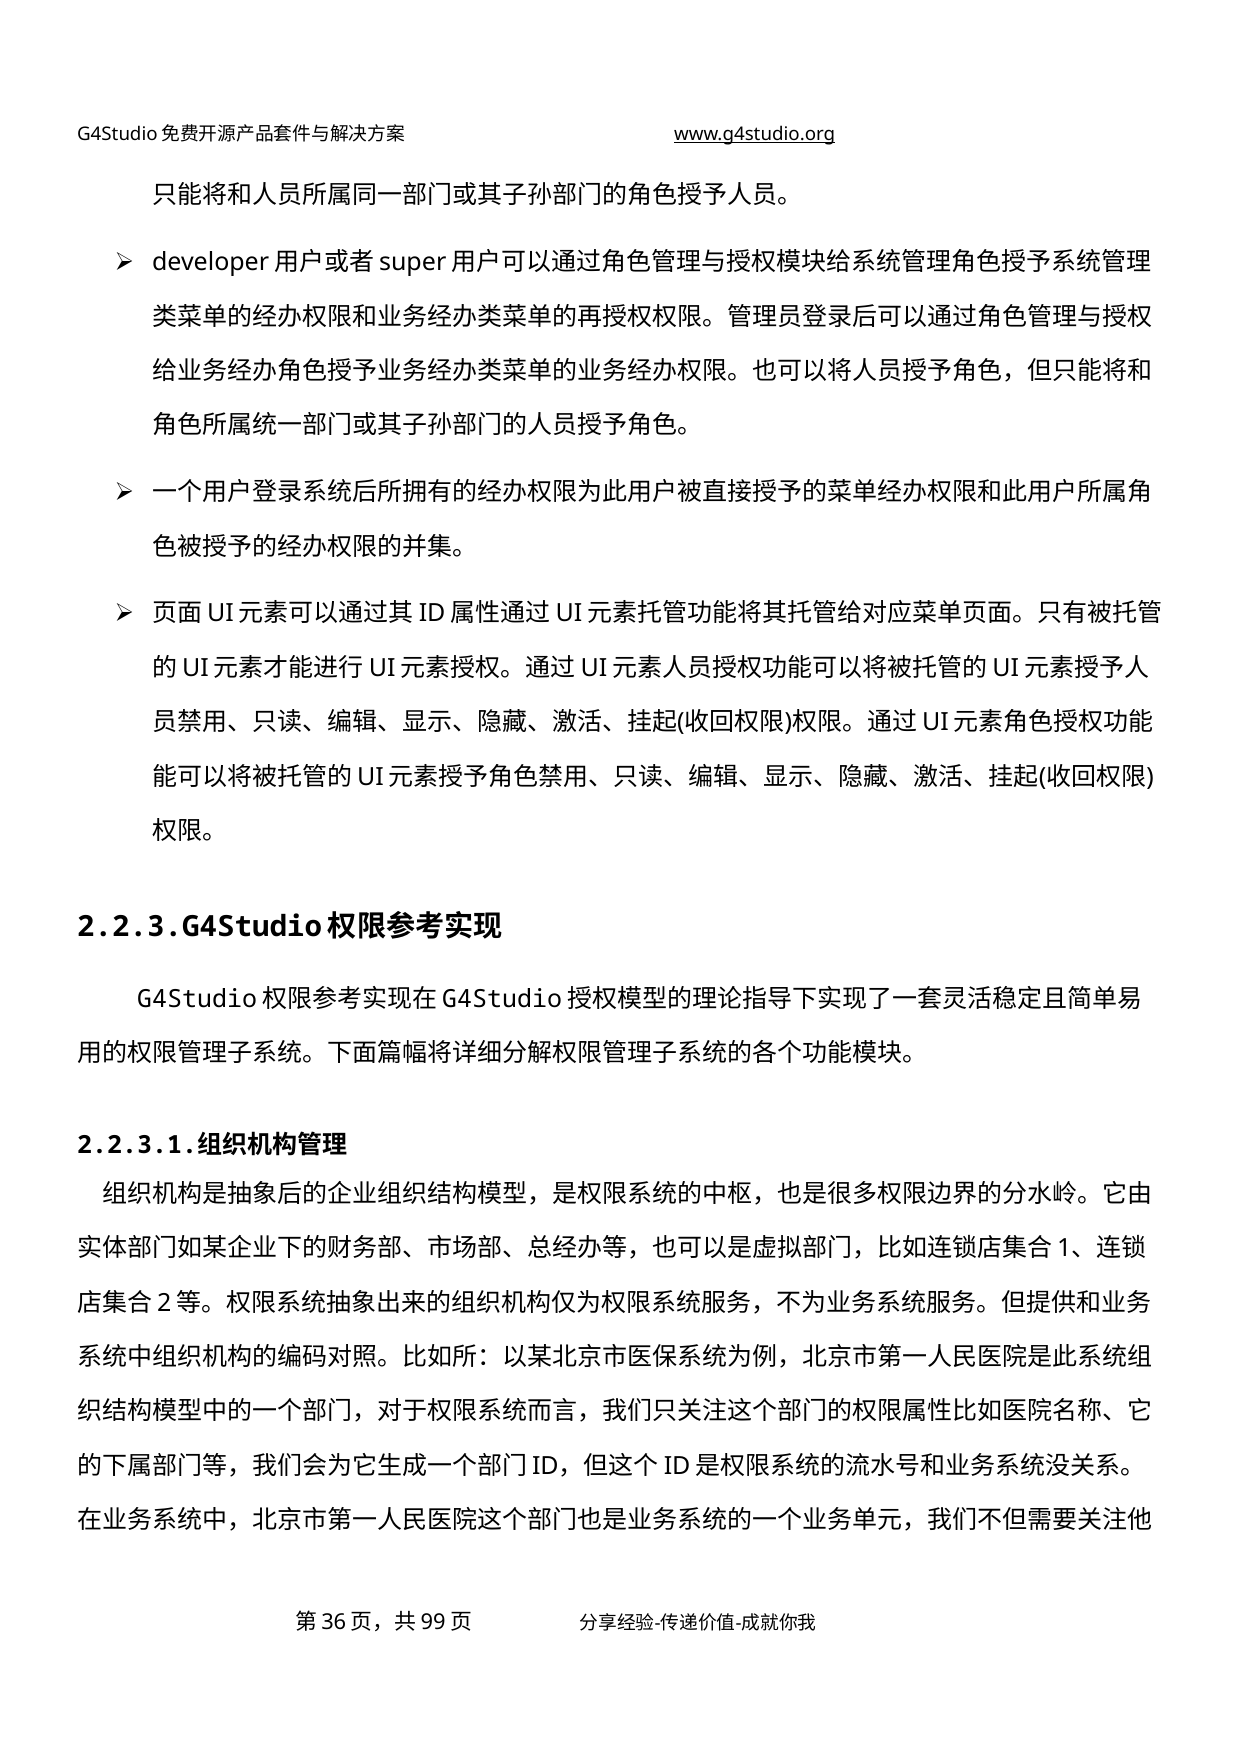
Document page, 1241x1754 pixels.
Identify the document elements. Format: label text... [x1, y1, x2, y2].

text 组织机构是抽象后的企业组织结构模型，是权限系统的中枢，也是很多权限边界的分水岭。它由实体部门如某企业下的财务部、市场部、总经办等，也可以是虚拟部门，比如连锁店集合1、连锁店集合2等。权限系统抽象出来的组织机构仅为权限系统服务，不为业务系统服务。但提供和业务系统中组织机构的编码对照。比如所：以某北京市医保系统为例，北京市第一人民医院是此系统组织结构模型中的一个部门，对于权限系统而言，我们只关注这个部门的权限属性比如医院名称、它的下属部门等，我们会为它生成一个部门ID，但这个ID是权限系统的流水号和业务系统没关系。在业务系统中，北京市第一人民医院这个部门也是业务系统的一个业务单元，我们不但需要关注他 [77, 1173, 1163, 1536]
subtitle 2.2.3.1.组织机构管理 [77, 1124, 1163, 1161]
text G4Studio权限参考实现在G4Studio授权模型的理论指导下实现了一套灵活稳定且简单易用的权限管理子系统。下面篇幅将详细分解权限管理子系统的各个功能模块。 [77, 978, 1163, 1069]
list developer用户或者super用户可以通过角色管理与授权模块给系统管理角色授予系统管理类菜单的经办权限和业务经办类菜单的再授权权限。管理员登录后可以通过角色管理与授权给业务经办角色授予业务经办类菜单的业务经办权限。也可以将人员授予角色，但只能将和角色所属统一部门或其子孙部门的人员授予角色。 [114, 242, 1163, 441]
list 只能将和人员所属同一部门或其子孙部门的角色授予人员。 [114, 175, 1163, 211]
subtitle 2.2.3.G4Studio权限参考实现 [77, 902, 1163, 945]
list 一个用户登录系统后所拥有的经办权限为此用户被直接授予的菜单经办权限和此用户所属角色被授予的经办权限的并集。 [114, 472, 1163, 562]
list 页面UI元素可以通过其ID属性通过UI元素托管功能将其托管给对应菜单页面。只有被托管的UI元素才能进行UI元素授权。通过UI元素人员授权功能可以将被托管的UI元素授予人员禁用、只读、编辑、显示、隐藏、激活、挂起(收回权限)权限。通过UI元素角色授权功能能可以将被托管的UI元素授予角色禁用、只读、编辑、显示、隐藏、激活、挂起(收回权限)权限。 [114, 593, 1163, 847]
